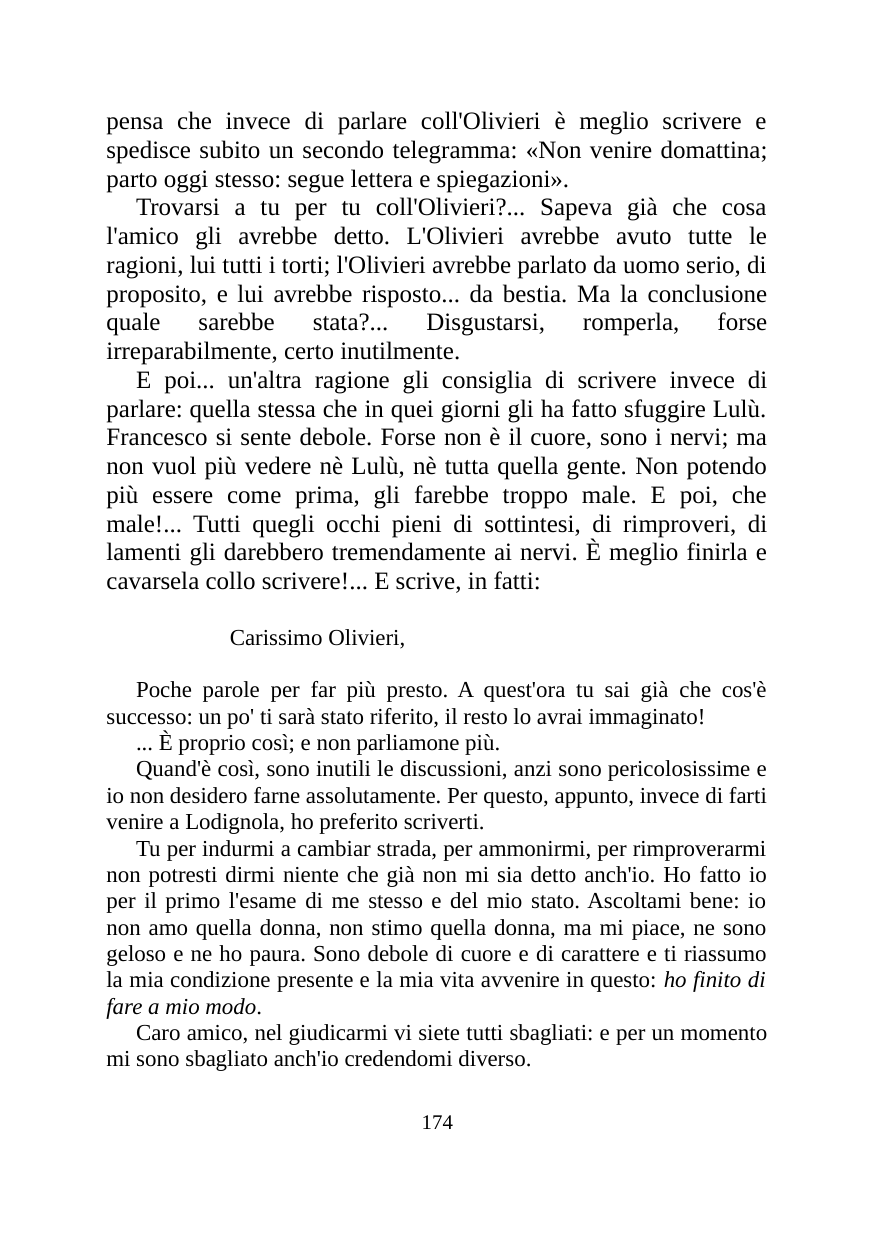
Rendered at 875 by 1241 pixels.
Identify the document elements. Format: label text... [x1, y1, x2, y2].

text Tu per indurmi a cambiar strada, per ammonirmi, per rimproverarmi non potresti dirmi niente che già non mi sia detto anch'io. Ho fatto io per il primo l'esame di me stesso e del mio stato. Ascoltami bene: io non amo quella donna, non stimo quella donna, ma mi piace, ne sono geloso e ne ho paura. Sono debole di cuore e di carattere e ti riassumo la mia condizione presente e la mia vita avvenire in questo: ho finito di fare a mio modo. [106, 834, 768, 1019]
text E poi... un'altra ragione gli consiglia di scrivere invece di parlare: quella stessa che in quei giorni gli ha fatto sfuggire Lulù. Francesco si sente debole. Forse non è il cuore, sono i nervi; ma non vuol più vedere nè Lulù, nè tutta quella gente. Non potendo più essere come prima, gli farebbe troppo male. E poi, che male!... Tutti quegli occhi pieni di sottintesi, di rimproveri, di lamenti gli darebbero tremendamente ai nervi. È meglio finirla e cavarsela collo scrivere!... E scrive, in fatti: [106, 365, 768, 595]
text Poche parole per far più presto. A quest'ora tu sai già che cos'è successo: un po' ti sarà stato riferito, il resto lo avrai immaginato! [106, 676, 768, 729]
text Quand'è così, sono inutili le discussioni, anzi sono pericolosissime e io non desidero farne assolutamente. Per questo, appunto, invece di farti venire a Lodignola, ho preferito scriverti. [106, 756, 768, 834]
text ... È proprio così; e non parliamone più. [106, 729, 768, 756]
text Caro amico, nel giudicarmi vi siete tutti sbagliati: e per un momento mi sono sbagliato anch'io credendomi diverso. [106, 1019, 768, 1072]
text pensa che invece di parlare coll'Olivieri è meglio scrivere e spedisce subito un secondo telegramma: «Non venire domattina; parto oggi stesso: segue lettera e spiegazioni». [106, 106, 768, 192]
text Trovarsi a tu per tu coll'Olivieri?... Sapeva già che cosa l'amico gli avrebbe detto. L'Olivieri avrebbe avuto tutte le ragioni, lui tutti i torti; l'Olivieri avrebbe parlato da uomo serio, di proposito, e lui avrebbe risposto... da bestia. Ma la conclusione quale sarebbe stata?... Disgustarsi, romperla, forse irreparabilmente, certo inutilmente. [106, 192, 768, 365]
text Carissimo Olivieri, [200, 624, 768, 650]
